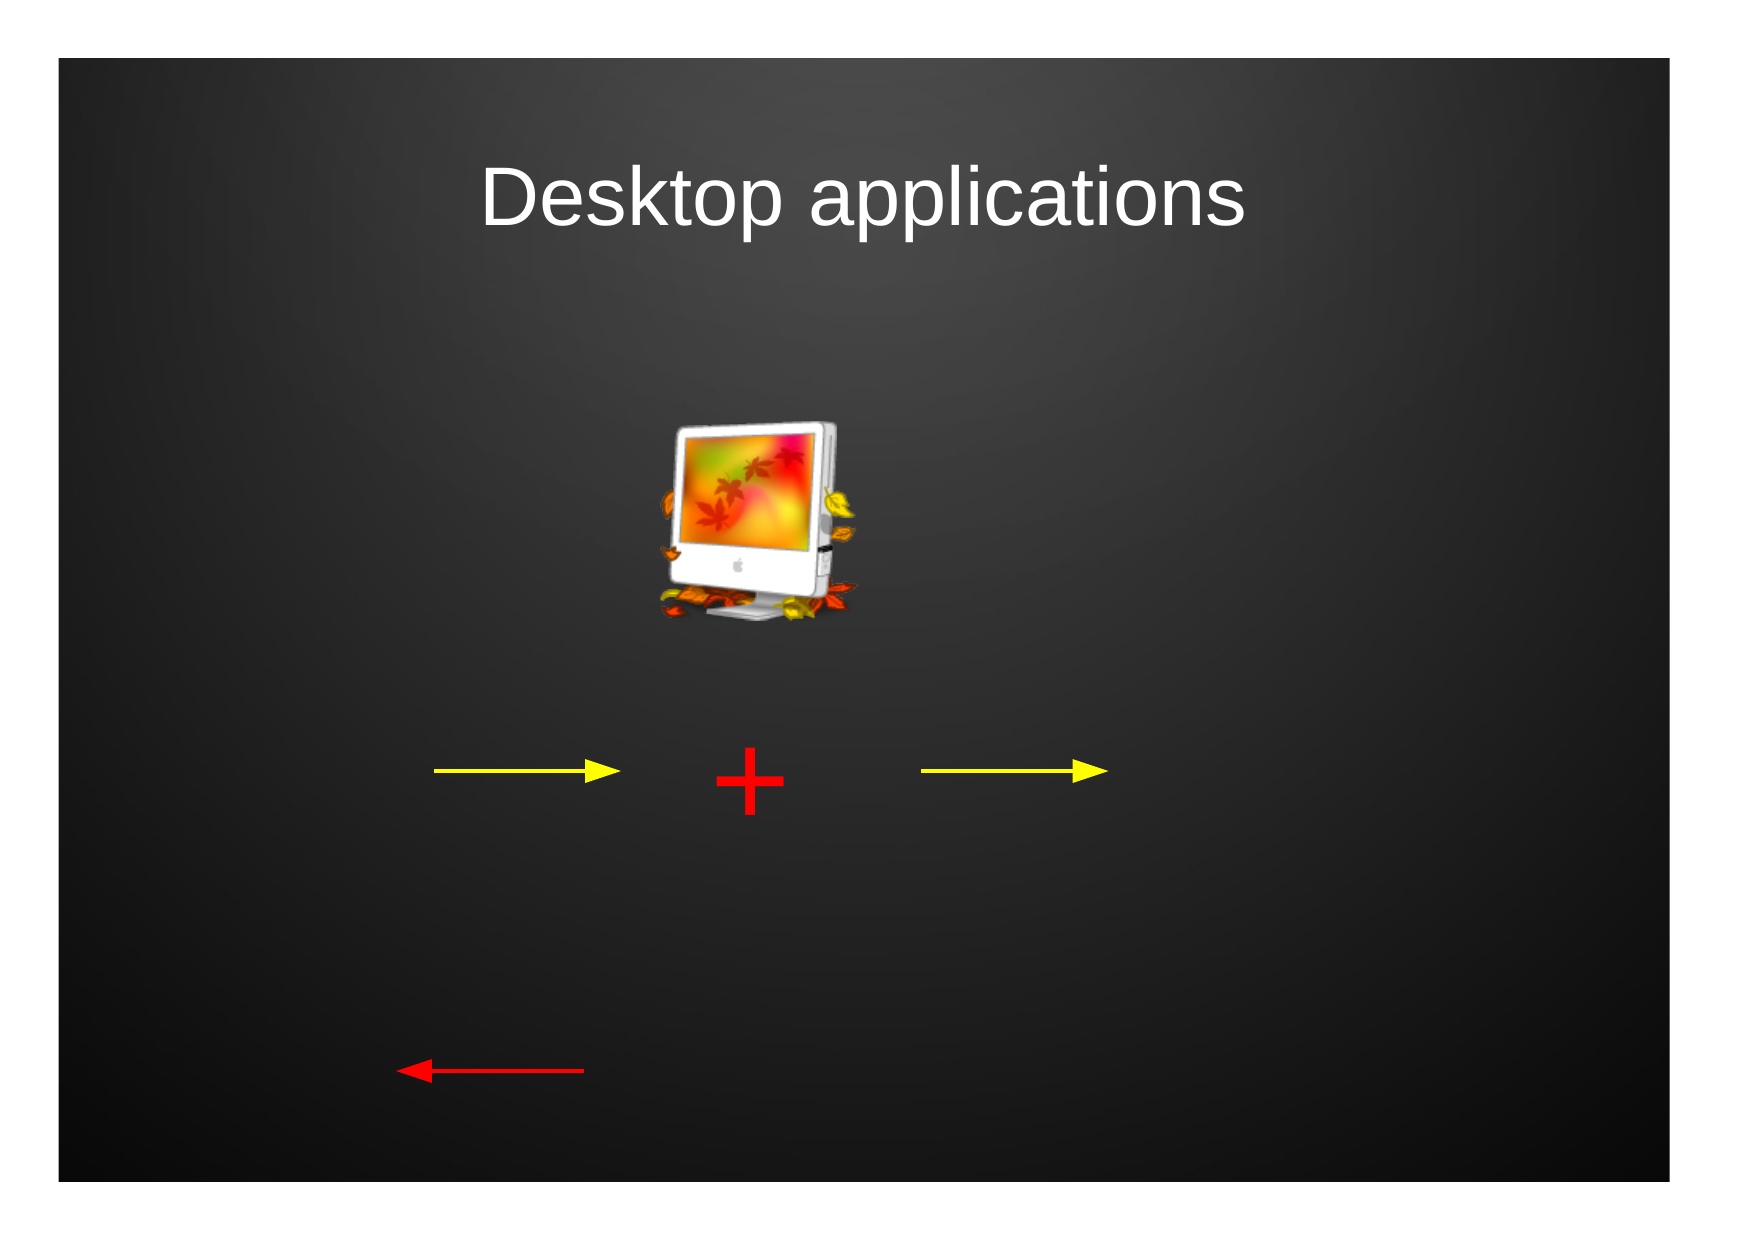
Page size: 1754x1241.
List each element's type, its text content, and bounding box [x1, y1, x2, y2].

picture [58, 58, 1670, 1182]
title Desktop applications [138, 103, 1589, 291]
text_box + [696, 696, 809, 884]
